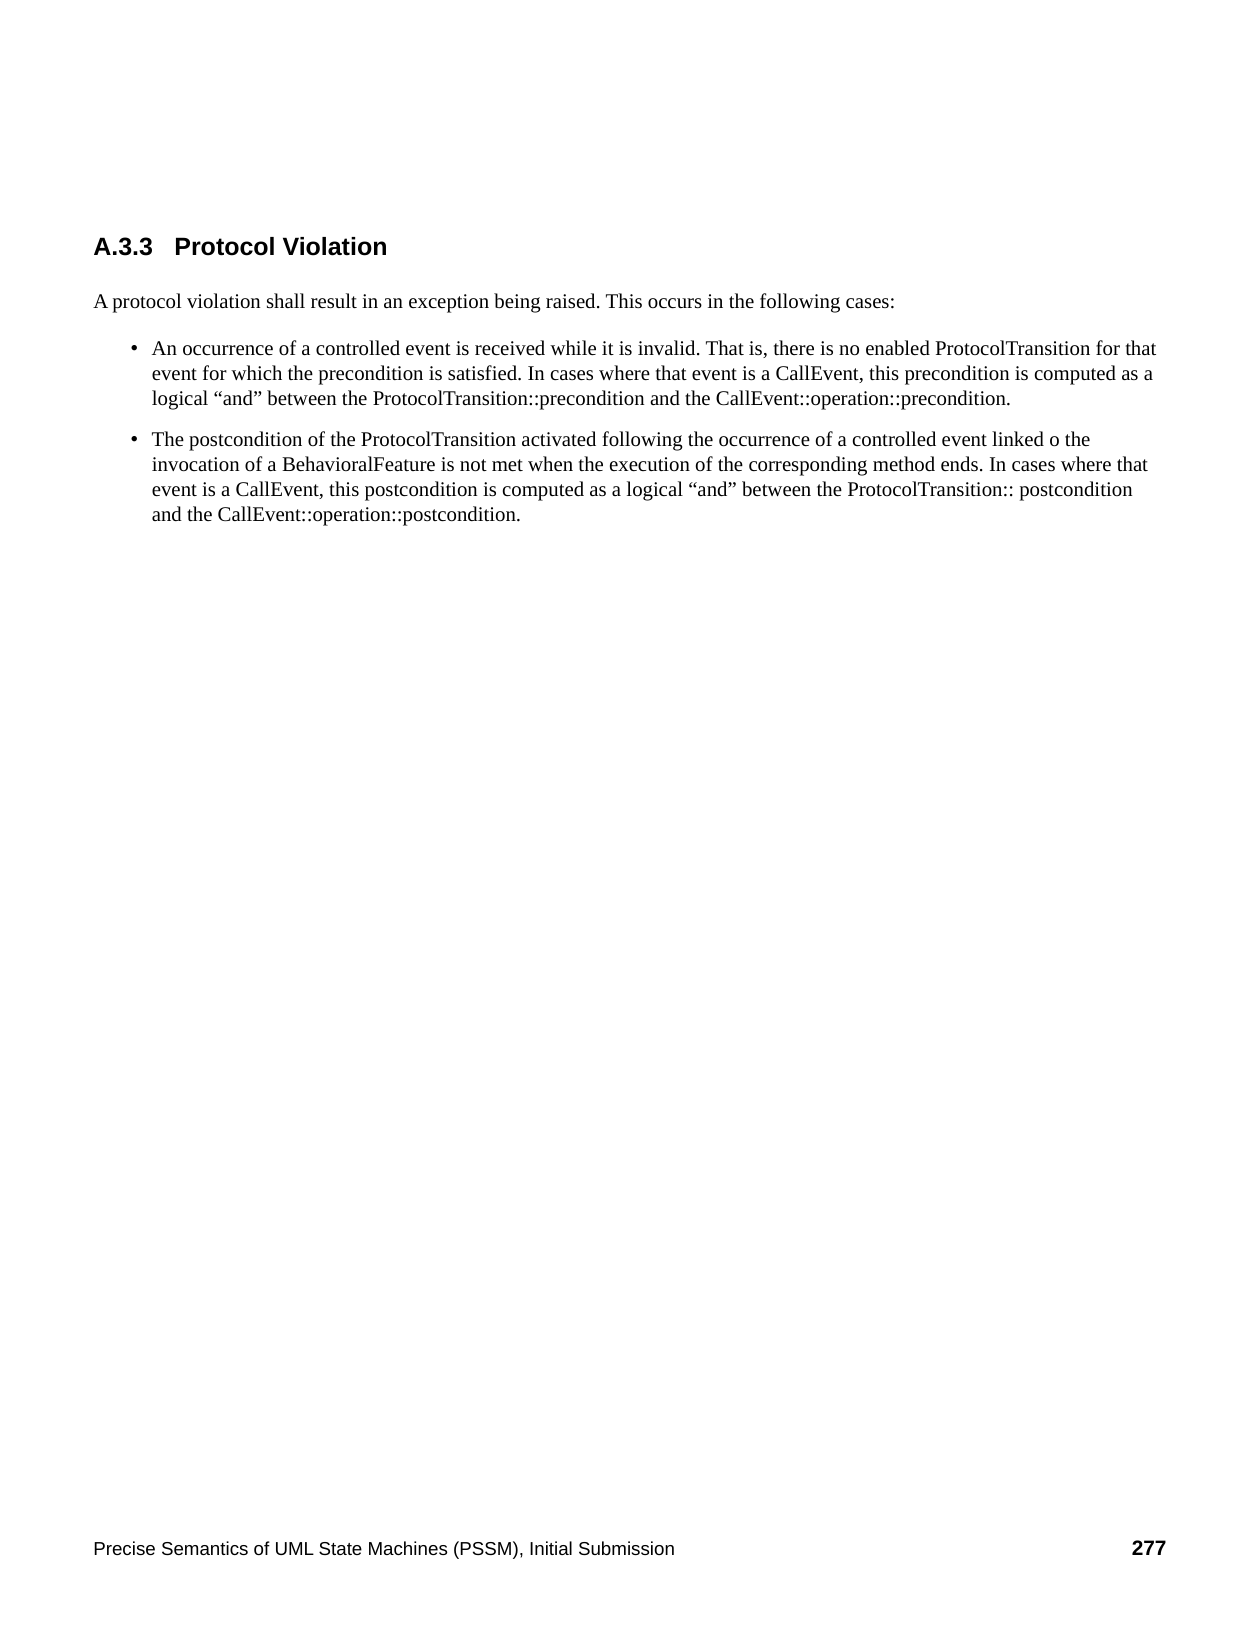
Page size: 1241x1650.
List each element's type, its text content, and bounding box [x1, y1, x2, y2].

subtitle Protocol Violation [93, 231, 1164, 260]
list An occurrence of a controlled event is received while it is invalid. That is, there is no enabled ProtocolTransition for that event for which the precondition is satisfied. In cases where that event is a CallEvent, this precondition is computed as a logical “and” between the ProtocolTransition::precondition and the CallEvent::operation::precondition. [131, 334, 1164, 409]
list The postcondition of the ProtocolTransition activated following the occurrence of a controlled event linked o the invocation of a BehavioralFeature is not met when the execution of the corresponding method ends. In cases where that event is a CallEvent, this postcondition is computed as a logical “and” between the ProtocolTransition:: postcondition and the CallEvent::operation::postcondition. [131, 426, 1164, 526]
text A protocol violation shall result in an exception being raised. This occurs in the following cases: [93, 289, 1164, 313]
